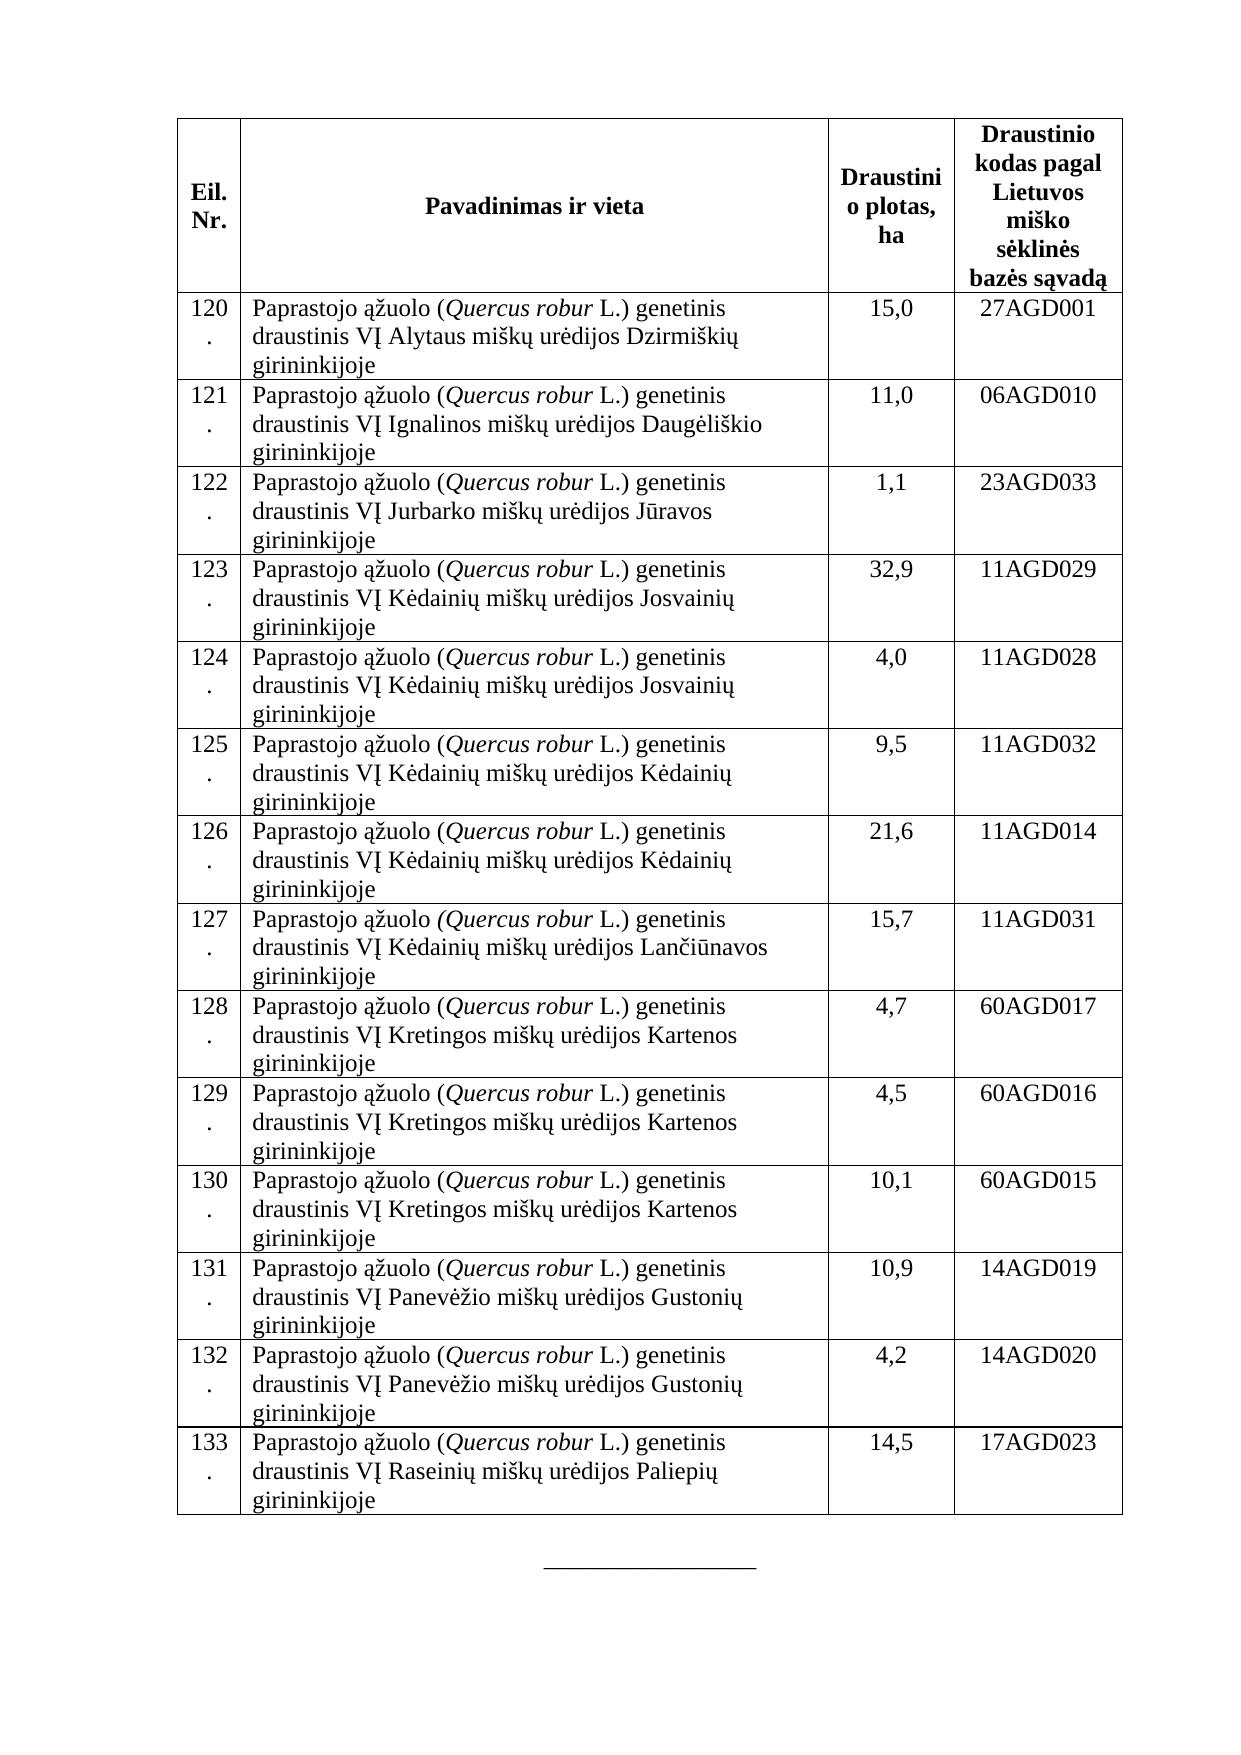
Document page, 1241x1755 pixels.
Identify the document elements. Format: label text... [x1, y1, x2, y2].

table_cell 9,5 [829, 729, 954, 815]
table_cell 32,9 [829, 555, 954, 641]
table_cell 15,7 [829, 904, 954, 990]
table_cell 1,1 [829, 467, 954, 553]
table_header Pavadinimas ir vieta [241, 119, 828, 292]
table_cell 14AGD019 [955, 1253, 1122, 1339]
table_cell Paprastojo ąžuolo (Quercus robur L.) genetinis draustinis VĮ Kėdainių miškų urėdijos Kėdainių girininkijoje [241, 816, 828, 903]
table_header Eil. Nr. [178, 119, 240, 292]
table_cell Paprastojo ąžuolo (Quercus robur L.) genetinis draustinis VĮ Ignalinos miškų urėdijos Daugėliškio girininkijoje [241, 380, 828, 466]
table_cell 14AGD020 [955, 1340, 1122, 1426]
table_cell Paprastojo ąžuolo (Quercus robur L.) genetinis draustinis VĮ Kretingos miškų urėdijos Kartenos girininkijoje [241, 1166, 828, 1252]
table_cell 60AGD016 [955, 1078, 1122, 1164]
table_cell 17AGD023 [955, 1428, 1122, 1514]
table_cell 23AGD033 [955, 467, 1122, 553]
table_cell 129. [178, 1078, 240, 1164]
table_cell 131. [178, 1253, 240, 1339]
table_cell 10,1 [829, 1166, 954, 1252]
table_cell 123. [178, 555, 240, 641]
table_cell 60AGD015 [955, 1166, 1122, 1252]
table_cell Paprastojo ąžuolo (Quercus robur L.) genetinis draustinis VĮ Kretingos miškų urėdijos Kartenos girininkijoje [241, 1078, 828, 1164]
table_cell 11AGD031 [955, 904, 1122, 990]
table_cell 10,9 [829, 1253, 954, 1339]
table_cell 4,2 [829, 1340, 954, 1426]
table_cell 11AGD014 [955, 816, 1122, 903]
table_cell Paprastojo ąžuolo (Quercus robur L.) genetinis draustinis VĮ Kėdainių miškų urėdijos Josvainių girininkijoje [241, 555, 828, 641]
table_cell Paprastojo ąžuolo (Quercus robur L.) genetinis draustinis VĮ Kėdainių miškų urėdijos Lančiūnavos girininkijoje [241, 904, 828, 990]
table_header Draustinio plotas, ha [829, 119, 954, 292]
table_cell 124. [178, 642, 240, 728]
table_cell 4,0 [829, 642, 954, 728]
table_cell Paprastojo ąžuolo (Quercus robur L.) genetinis draustinis VĮ Panevėžio miškų urėdijos Gustonių girininkijoje [241, 1340, 828, 1426]
table_cell 4,5 [829, 1078, 954, 1164]
text _________________ [177, 1543, 1122, 1572]
table_cell 125. [178, 729, 240, 815]
table_cell Paprastojo ąžuolo (Quercus robur L.) genetinis draustinis VĮ Kėdainių miškų urėdijos Josvainių girininkijoje [241, 642, 828, 728]
table_cell Paprastojo ąžuolo (Quercus robur L.) genetinis draustinis VĮ Raseinių miškų urėdijos Paliepių girininkijoje [241, 1428, 828, 1514]
table_cell 130. [178, 1166, 240, 1252]
table_cell 15,0 [829, 293, 954, 379]
table_cell 128. [178, 991, 240, 1077]
table_cell Paprastojo ąžuolo (Quercus robur L.) genetinis draustinis VĮ Kėdainių miškų urėdijos Kėdainių girininkijoje [241, 729, 828, 815]
table_cell 121. [178, 380, 240, 466]
table_cell 06AGD010 [955, 380, 1122, 466]
table_cell 122. [178, 467, 240, 553]
table_cell 120. [178, 293, 240, 379]
table_cell 133. [178, 1428, 240, 1514]
table_cell 14,5 [829, 1428, 954, 1514]
table_cell 11,0 [829, 380, 954, 466]
table_header Draustinio kodas pagal Lietuvos miško sėklinės bazės sąvadą [955, 119, 1122, 292]
table_cell Paprastojo ąžuolo (Quercus robur L.) genetinis draustinis VĮ Kretingos miškų urėdijos Kartenos girininkijoje [241, 991, 828, 1077]
table_cell 27AGD001 [955, 293, 1122, 379]
table_cell 60AGD017 [955, 991, 1122, 1077]
table_cell Paprastojo ąžuolo (Quercus robur L.) genetinis draustinis VĮ Alytaus miškų urėdijos Dzirmiškių girininkijoje [241, 293, 828, 379]
table_cell 127. [178, 904, 240, 990]
table_cell 132. [178, 1340, 240, 1426]
table_cell Paprastojo ąžuolo (Quercus robur L.) genetinis draustinis VĮ Jurbarko miškų urėdijos Jūravos girininkijoje [241, 467, 828, 553]
table_cell 126. [178, 816, 240, 903]
table_cell Paprastojo ąžuolo (Quercus robur L.) genetinis draustinis VĮ Panevėžio miškų urėdijos Gustonių girininkijoje [241, 1253, 828, 1339]
table_cell 11AGD032 [955, 729, 1122, 815]
table_cell 21,6 [829, 816, 954, 903]
table_cell 11AGD028 [955, 642, 1122, 728]
table_cell 4,7 [829, 991, 954, 1077]
table_cell 11AGD029 [955, 555, 1122, 641]
